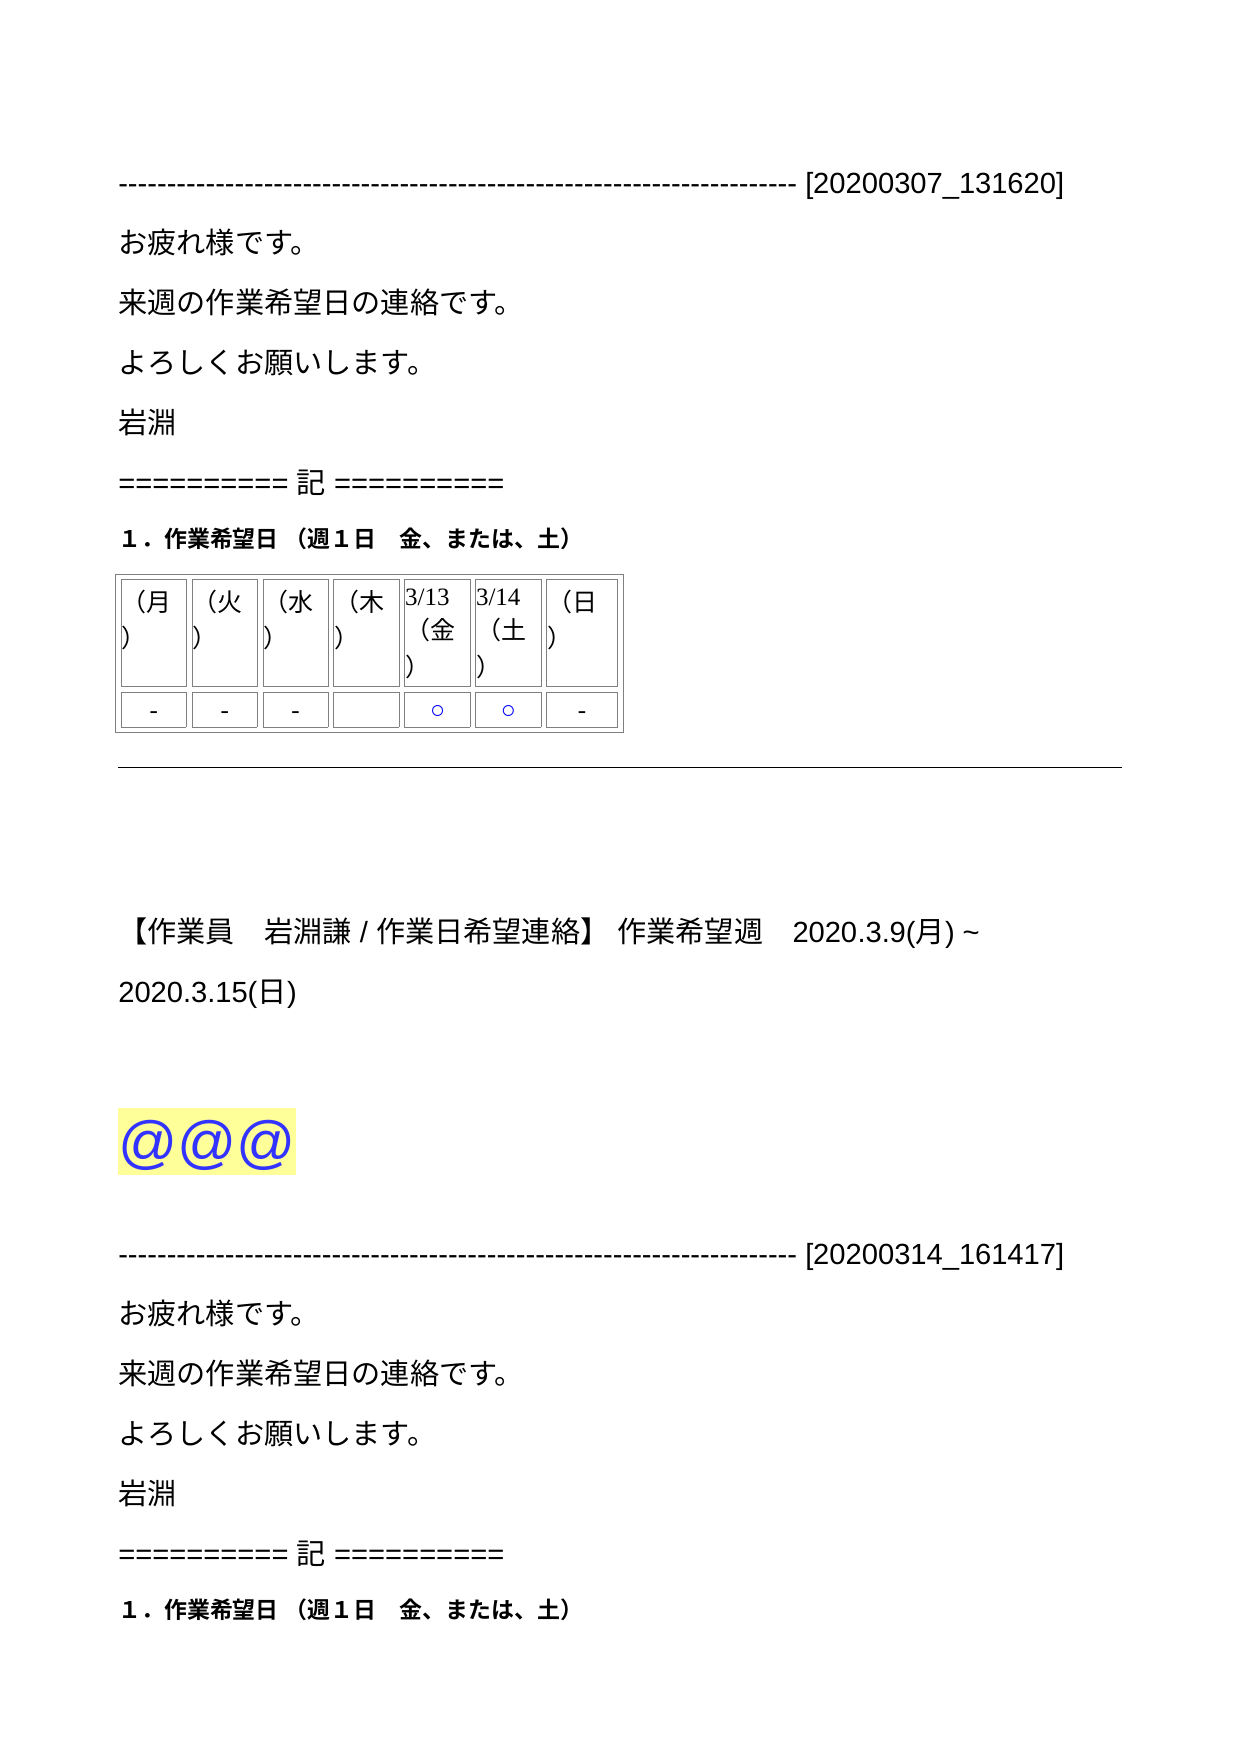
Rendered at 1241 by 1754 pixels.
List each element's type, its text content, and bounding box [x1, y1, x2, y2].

text 来週の作業希望日の連絡です。 [118, 286, 1122, 320]
text １．作業希望日 （週１日 金、または、土） [118, 1597, 1122, 1623]
text 来週の作業希望日の連絡です。 [118, 1357, 1122, 1390]
text ---------------------------------------------------------------------- [20200314_161417] [118, 1237, 1122, 1270]
table_cell - [193, 693, 257, 727]
table_cell ○ [473, 686, 544, 727]
table_cell - [547, 693, 617, 727]
text 【作業員 岩淵謙 / 作業日希望連絡】 作業希望週 2020.3.9(月) ~ 2020.3.15(日) [118, 915, 1122, 1008]
table_header 3/13（金） [402, 575, 473, 686]
text １．作業希望日 （週１日 金、または、土） [118, 526, 1122, 553]
text よろしくお願いします。 [118, 1417, 1122, 1450]
text 岩淵 [118, 1477, 1122, 1510]
table_header 3/14（土） [473, 575, 544, 686]
table_cell - [544, 686, 620, 727]
table_cell [334, 693, 399, 727]
table_cell [331, 686, 402, 727]
table_cell ○ [402, 686, 473, 727]
table_cell - [189, 686, 260, 727]
table_header （月） [118, 575, 189, 686]
table_cell - [122, 693, 186, 727]
text よろしくお願いします。 [118, 346, 1122, 380]
text ---------------------------------------------------------------------- [20200307_131620] [118, 166, 1122, 200]
table_cell - [118, 686, 189, 727]
text お疲れ様です。 [118, 1297, 1122, 1330]
text お疲れ様です。 [118, 226, 1122, 260]
table_cell - [264, 693, 328, 727]
table_header （水） [260, 575, 331, 686]
table_header （木） [331, 575, 402, 686]
text ========== 記 ========== [118, 1537, 1122, 1570]
table_header （日） [544, 575, 620, 686]
table_header （火） [189, 575, 260, 686]
text 岩淵 [118, 406, 1122, 440]
table_cell - [260, 686, 331, 727]
text @@@ [118, 1108, 1122, 1175]
text ========== 記 ========== [118, 466, 1122, 500]
